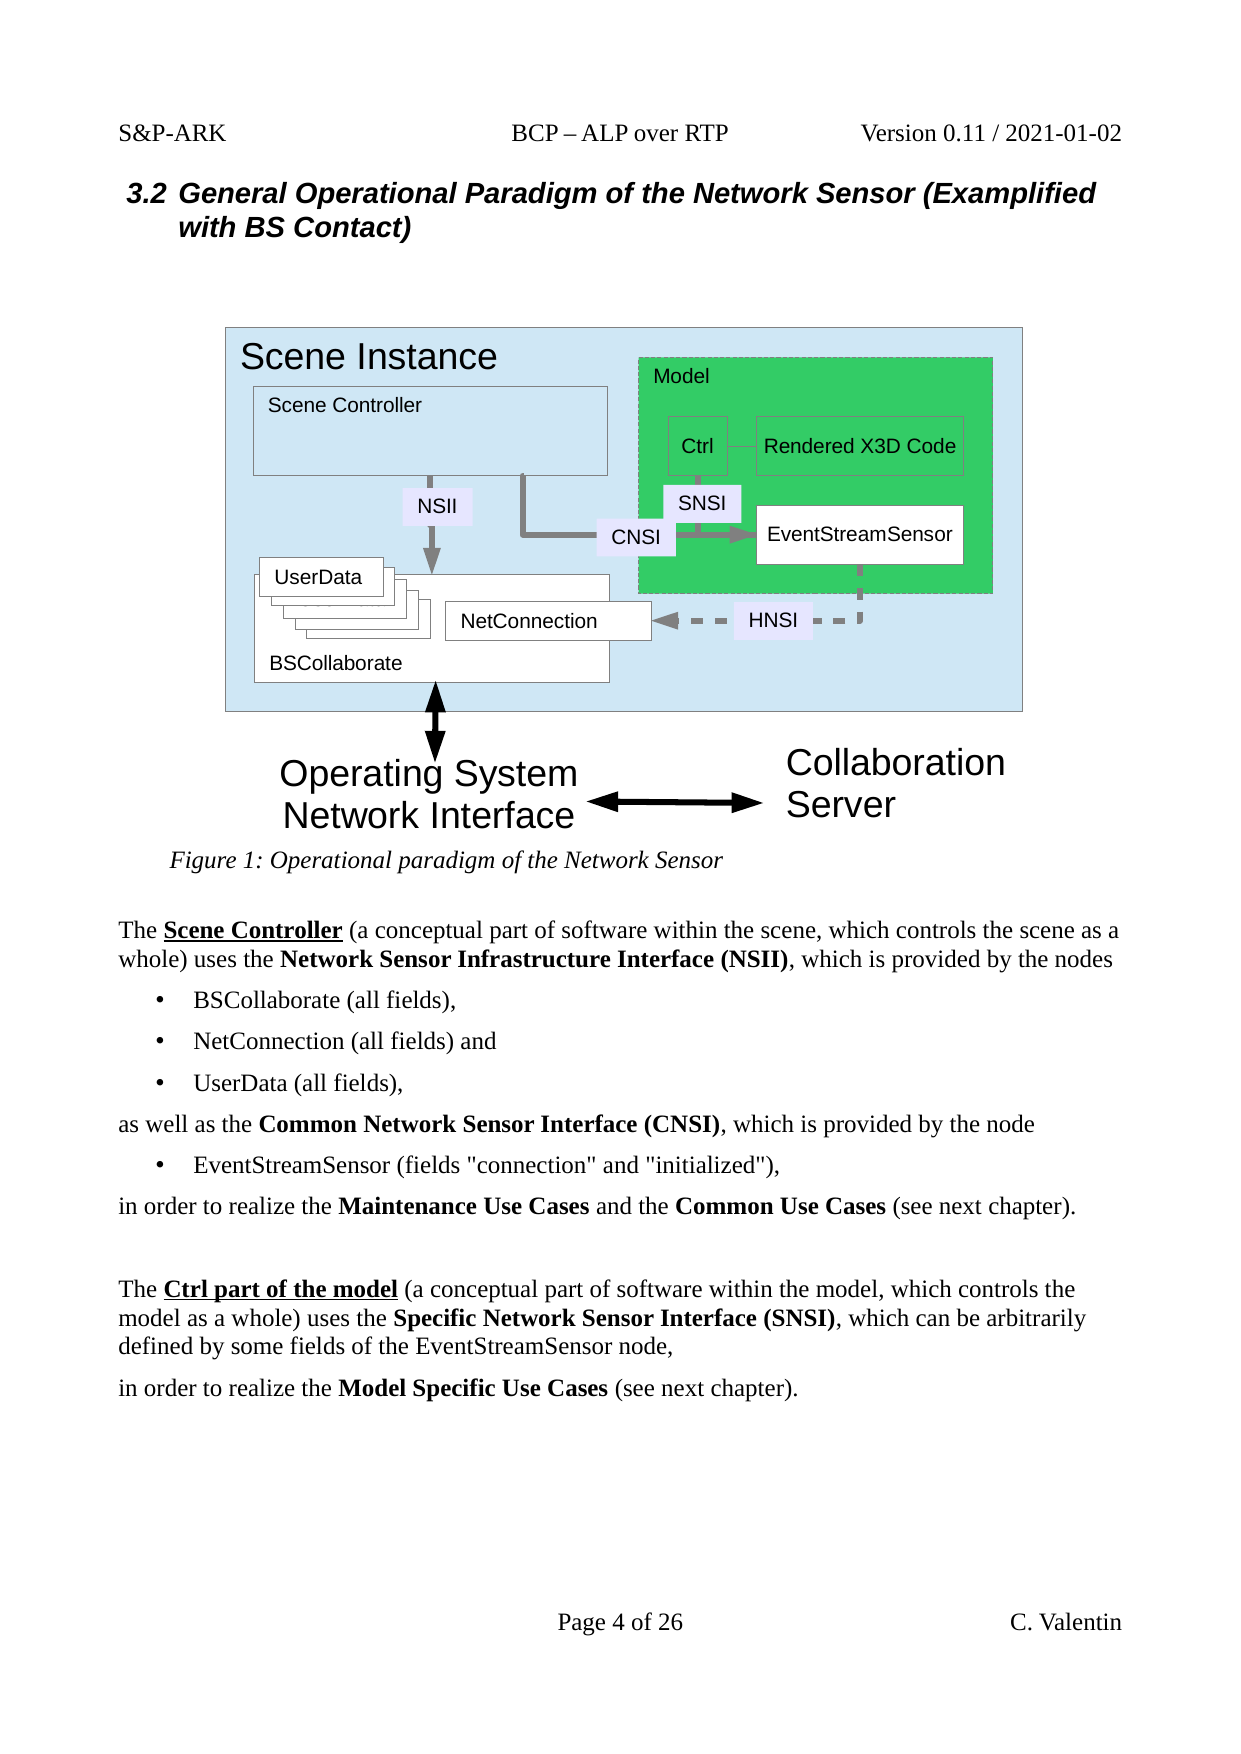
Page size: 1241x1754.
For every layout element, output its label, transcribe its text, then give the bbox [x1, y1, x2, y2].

text in order to realize the Model Specific Use Cases (see next chapter). [118, 1373, 1122, 1401]
text The Ctrl part of the model (a conceptual part of software within the model, which controls the model as a whole) uses the Specific Network Sensor Interface (SNSI), which can be arbitrarily defined by some fields of the EventStreamSensor node, [118, 1274, 1122, 1360]
text The Scene Controller (a conceptual part of software within the scene, which controls the scene as a whole) uses the Network Sensor Infrastructure Interface (NSII), which is provided by the nodes [118, 915, 1122, 973]
subtitle General Operational Paradigm of the Network Sensor (Examplified with BS Contact) [118, 176, 1122, 243]
list EventStreamSensor (fields "connection" and "initialized"), [156, 1150, 1122, 1179]
text Figure 1: Operational paradigm of the Network Sensor [169, 309, 1082, 874]
text in order to realize the Maintenance Use Cases and the Common Use Cases (see next chapter). [118, 1191, 1122, 1220]
list UserData (all fields), [156, 1068, 1122, 1096]
list NetConnection (all fields) and [156, 1026, 1122, 1055]
text as well as the Common Network Sensor Interface (CNSI), which is provided by the node [118, 1109, 1122, 1138]
list BSCollaborate (all fields), [156, 985, 1122, 1014]
